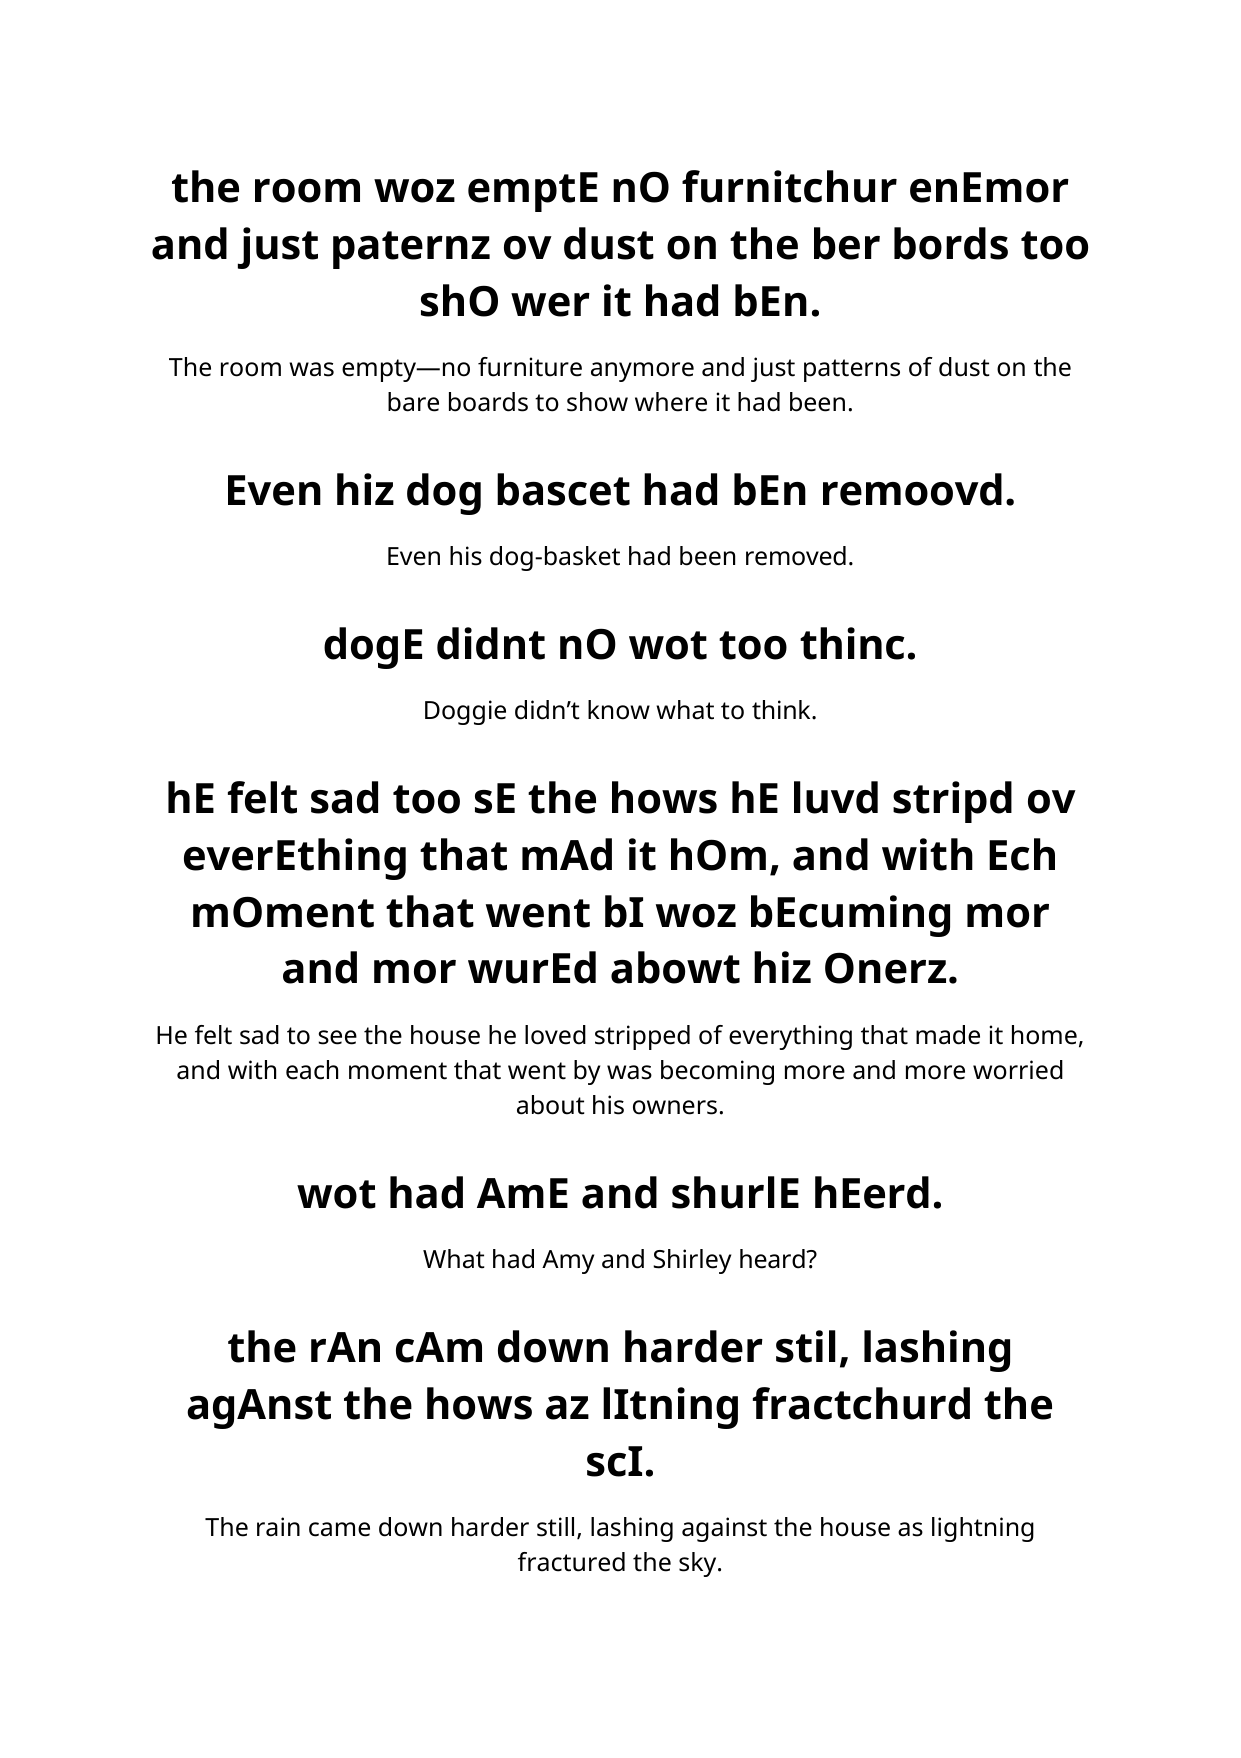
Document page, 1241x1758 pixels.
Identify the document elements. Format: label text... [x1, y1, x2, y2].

text Doggie didn’t know what to think. [133, 693, 1107, 727]
text What had Amy and Shirley heard? [133, 1242, 1107, 1276]
subtitle dogE didnt nO wot too thinc. [133, 615, 1107, 672]
text He felt sad to see the house he loved stripped of everything that made it home, and with each moment that went by was becoming more and more worried about his owners. [152, 1018, 1088, 1122]
subtitle Even hiz dog bascet had bEn remoovd. [133, 461, 1107, 518]
subtitle hE felt sad too sE the hows hE luvd stripd ov everEthing that mAd it hOm, and with Ech mOment that went bI woz bEcuming mor and mor wurEd abowt hiz Onerz. [152, 769, 1088, 996]
subtitle the rAn cAm down harder stil, lashing agAnst the hows az lItning fractchurd the scI. [152, 1318, 1088, 1488]
text Even his dog-basket had been removed. [133, 539, 1107, 573]
subtitle wot had AmE and shurlE hEerd. [133, 1164, 1107, 1221]
text The rain came down harder still, lashing against the house as lightning fractured the sky. [152, 1509, 1088, 1579]
text The room was empty—no furniture anymore and just patterns of dust on the bare boards to show where it had been. [152, 350, 1088, 419]
subtitle the room woz emptE nO furnitchur enEmor and just paternz ov dust on the ber bords too shO wer it had bEn. [148, 158, 1093, 328]
